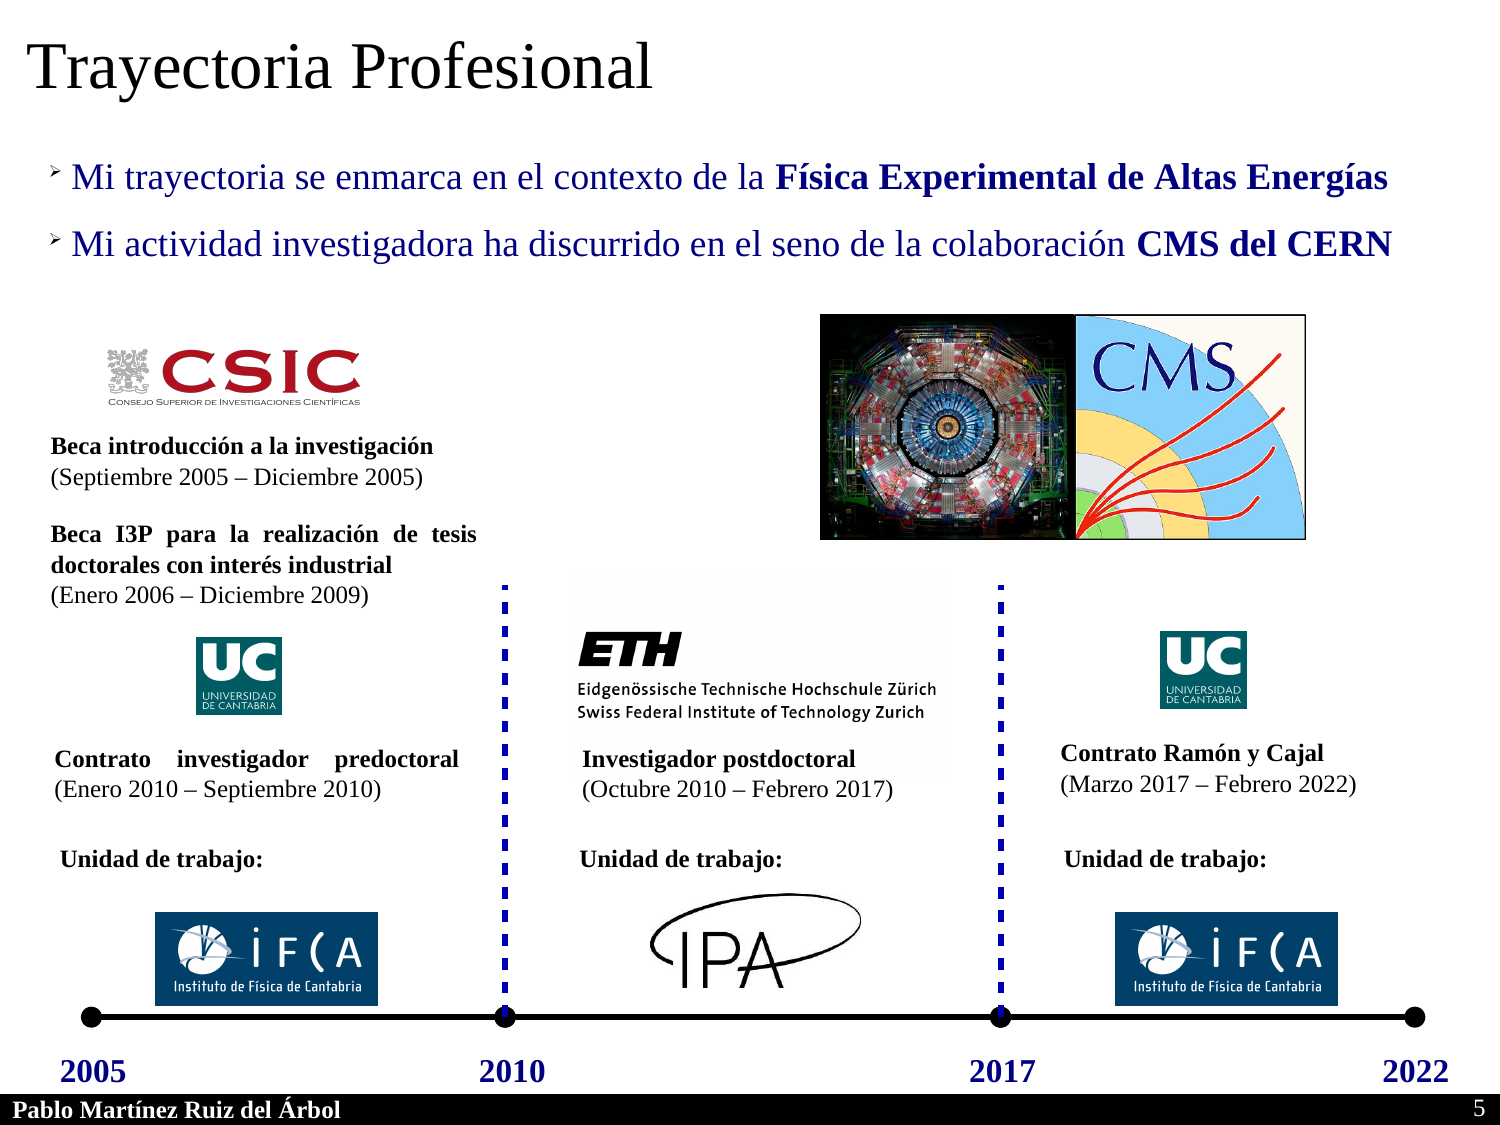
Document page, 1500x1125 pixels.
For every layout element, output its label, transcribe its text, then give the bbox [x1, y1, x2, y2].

text_box Beca I3P para la realización de tesis doctorales con interés industrial (Enero 2006 – Diciembre 2009) [35, 536, 493, 624]
text_box Contrato investigador predoctoral (Enero 2010 – Septiembre 2010) [39, 734, 475, 842]
picture [820, 314, 1306, 540]
picture [1160, 631, 1247, 709]
text_box Unidad de trabajo: [1048, 834, 1289, 880]
picture [107, 349, 360, 405]
picture [155, 912, 378, 1006]
picture [568, 572, 945, 734]
text_box Contrato Ramón y Cajal (Marzo 2017 – Febrero 2022) [1045, 728, 1438, 843]
text_box 2005 [45, 1041, 151, 1097]
picture [1115, 912, 1338, 1006]
text_box Unidad de trabajo: [564, 834, 805, 880]
text_box 2022 [1367, 1041, 1473, 1097]
text_box Mi trayectoria se enmarca en el contexto de la Física Experimental de Altas Energías Mi actividad investigadora ha discurrido en el seno de la colaboración CMS del CERN [29, 117, 1500, 859]
text_box Trayectoria Profesional [10, 12, 671, 121]
text_box 2017 [954, 1041, 1060, 1097]
text_box Beca introducción a la investigación (Septiembre 2005 – Diciembre 2005) [35, 421, 493, 536]
text_box Investigador postdoctoral (Octubre 2010 – Febrero 2017) [567, 734, 960, 849]
picture [650, 893, 861, 988]
picture [196, 637, 282, 715]
text_box 2010 [464, 1041, 570, 1097]
text_box Unidad de trabajo: [45, 834, 286, 880]
